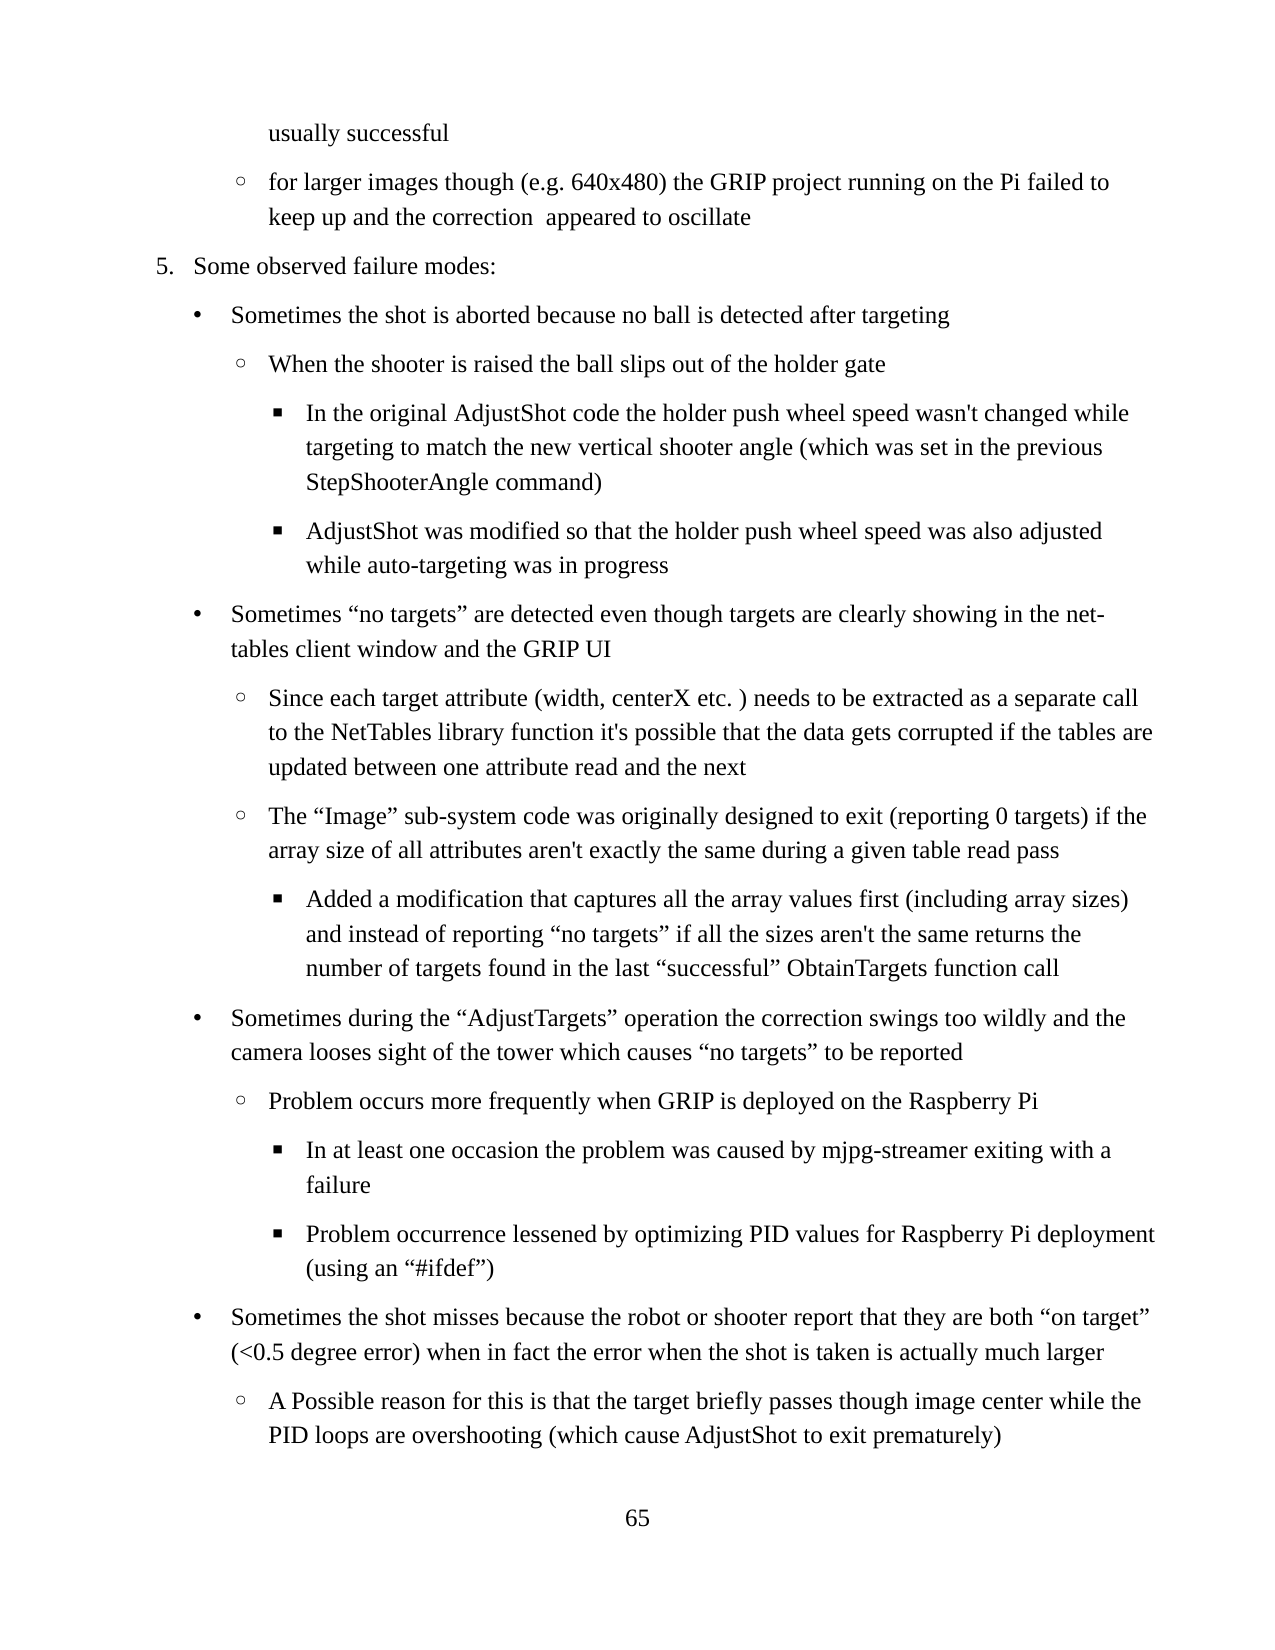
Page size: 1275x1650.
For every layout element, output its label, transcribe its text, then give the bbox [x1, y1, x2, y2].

list Problem occurrence lessened by optimizing PID values for Raspberry Pi deployment (using an “#ifdef”) [268, 1219, 1157, 1282]
list A Possible reason for this is that the target briefly passes though image center while the PID loops are overshooting (which cause AdjustShot to exit prematurely) [231, 1386, 1157, 1449]
list Since each target attribute (width, centerX etc. ) needs to be extracted as a separate call to the NetTables library function it's possible that the data gets corrupted if the tables are updated between one attribute read and the next [231, 683, 1157, 781]
list Problem occurs more frequently when GRIP is deployed on the Raspberry Pi [231, 1086, 1157, 1115]
list In the original AdjustShot code the holder push wheel speed wasn't changed while targeting to match the new vertical shooter angle (which was set in the previous StepShooterAngle command) [268, 398, 1157, 496]
list In at least one occasion the problem was caused by mjpg-streamer exiting with a failure [268, 1135, 1157, 1198]
list Sometimes the shot misses because the robot or shooter report that they are both “on target” (<0.5 degree error) when in fact the error when the shot is taken is actually much larger [193, 1302, 1157, 1366]
list AdjustShot was modified so that the holder push wheel speed was also adjusted while auto-targeting was in progress [268, 516, 1157, 579]
list Sometimes “no targets” are detected even though targets are clearly showing in the net-tables client window and the GRIP UI [193, 599, 1157, 663]
list for larger images though (e.g. 640x480) the GRIP project running on the Pi failed to keep up and the correction appeared to oscillate [231, 167, 1157, 230]
list Sometimes during the “AdjustTargets” operation the correction swings too wildly and the camera looses sight of the tower which causes “no targets” to be reported [193, 1003, 1157, 1066]
list The “Image” sub-system code was originally designed to exit (reporting 0 targets) if the array size of all attributes aren't exactly the same during a given table read pass [231, 801, 1157, 864]
list Sometimes the shot is aborted because no ball is detected after targeting [193, 300, 1157, 328]
list Added a modification that captures all the array values first (including array sizes) and instead of reporting “no targets” if all the sizes aren't the same returns the number of targets found in the last “successful” ObtainTargets function call [268, 884, 1157, 982]
list When the shooter is raised the ball slips out of the holder gate [231, 349, 1157, 378]
list Some observed failure modes: [156, 251, 1157, 279]
list usually successful [231, 118, 1157, 147]
